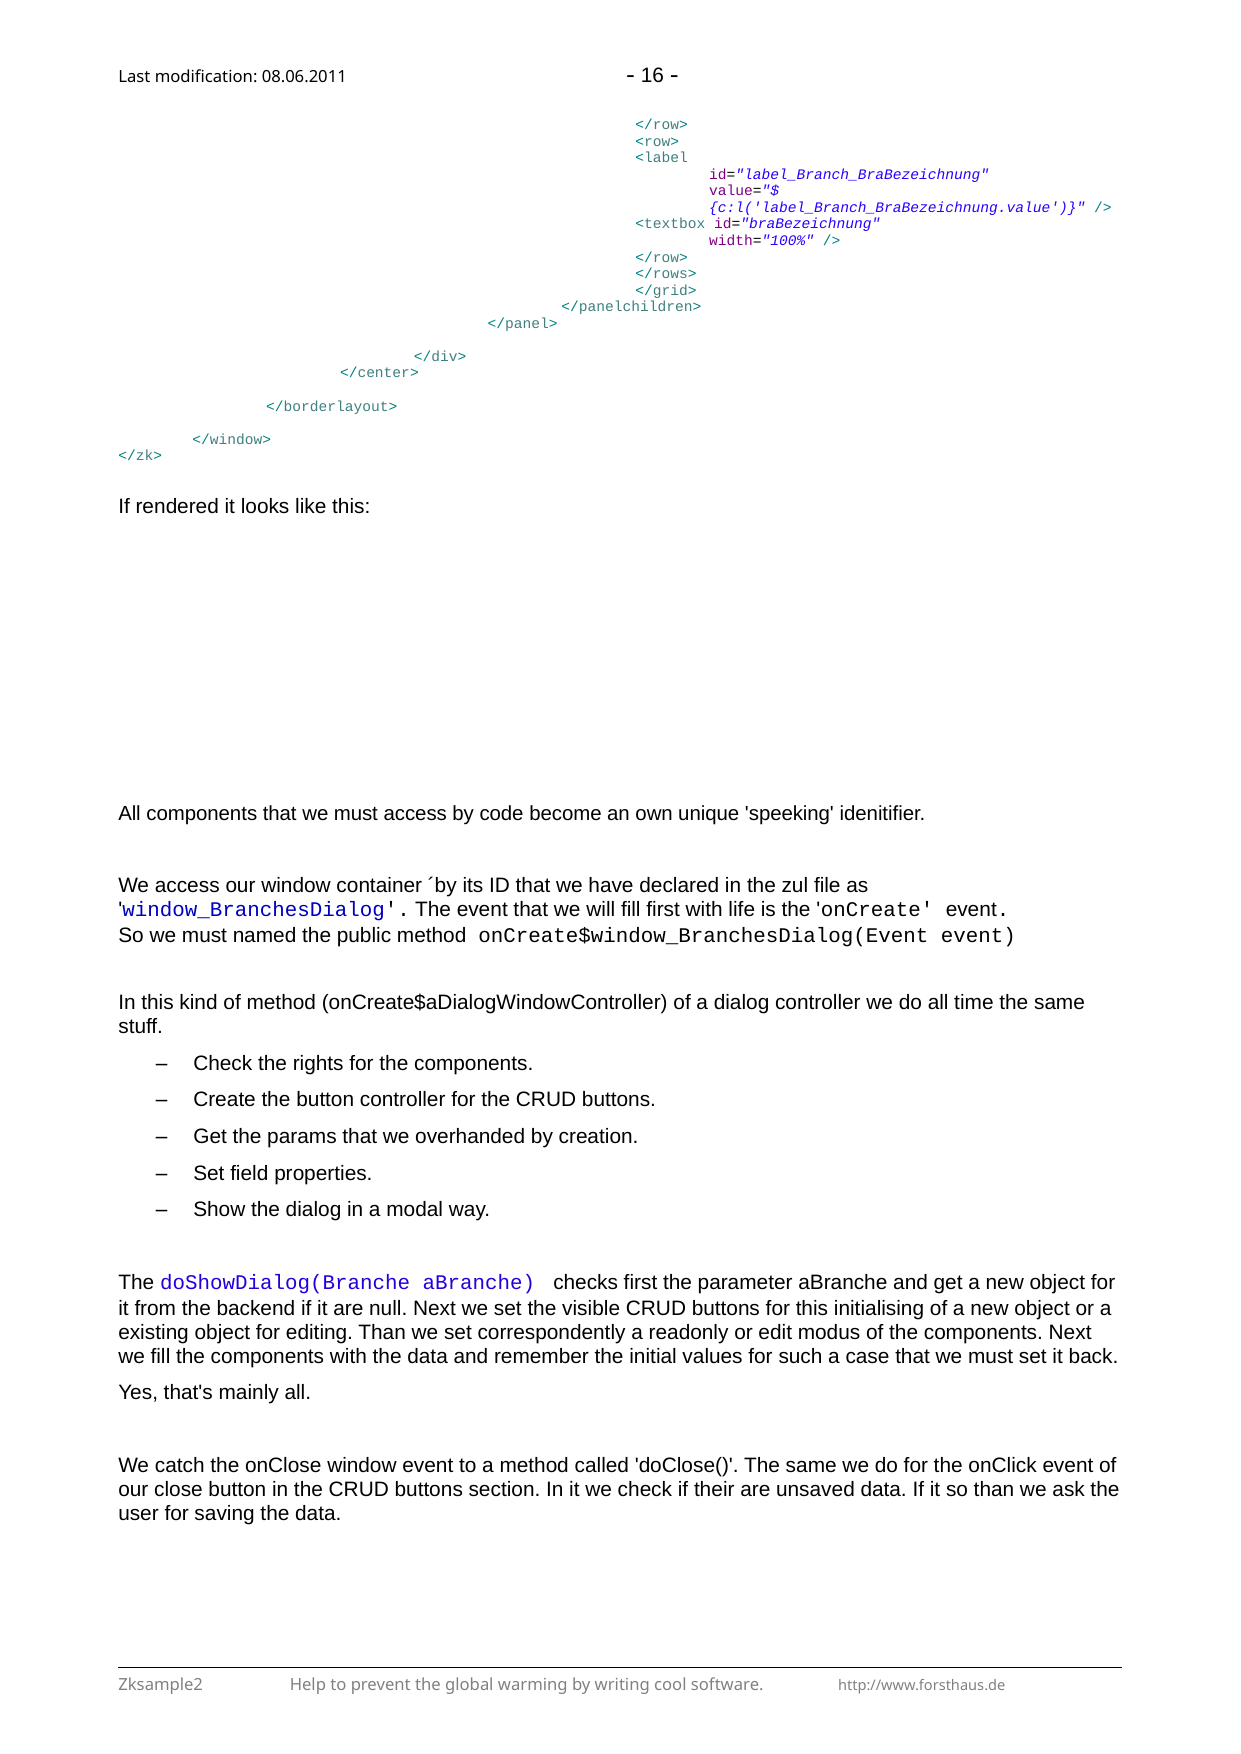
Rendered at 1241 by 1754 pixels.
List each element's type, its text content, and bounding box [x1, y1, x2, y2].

text </panel> [118, 316, 1122, 333]
text In this kind of method (onCreate$aDialogWindowController) of a dialog controller we do all time the same stuff. [118, 990, 1122, 1038]
text </zk> [118, 448, 1122, 465]
text </window> [118, 432, 1122, 448]
text id="label_Branch_BraBezeichnung" [118, 167, 1122, 183]
list Show the dialog in a modal way. [156, 1197, 1122, 1221]
text </panelchildren> [118, 299, 1122, 316]
text </row> [118, 250, 1122, 266]
text The doShowDialog(Branche aBranche) checks first the parameter aBranche and get a new object for it from the backend if it are null. Next we set the visible CRUD buttons for this initialising of a new object or a existing object for editing. Than we set correspondently a readonly or edit modus of the components. Next we fill the components with the data and remember the initial values for such a case that we must set it back. [118, 1270, 1122, 1368]
text We catch the onClose window event to a method called 'doClose()'. The same we do for the onClick event of our close button in the CRUD buttons section. In it we check if their are unsaved data. If it so than we ask the user for saving the data. [118, 1453, 1122, 1524]
text <textbox id="braBezeichnung" [118, 217, 1122, 233]
text So we must named the public method onCreate$window_BranchesDialog(Event event) [118, 923, 1122, 949]
text </rows> [118, 266, 1122, 283]
text width="100%" /> [118, 233, 1122, 250]
list Check the rights for the components. [156, 1051, 1122, 1075]
text </center> [118, 366, 1122, 382]
text </borderlayout> [118, 399, 1122, 415]
list Create the button controller for the CRUD buttons. [156, 1087, 1122, 1111]
list Set field properties. [156, 1160, 1122, 1184]
list Get the params that we overhanded by creation. [156, 1124, 1122, 1148]
text </grid> [118, 283, 1122, 299]
text All components that we must access by code become an own unique 'speeking' idenitifier. [118, 801, 1122, 825]
text <row> [118, 134, 1122, 150]
text </div> [118, 349, 1122, 366]
text If rendered it looks like this: [118, 494, 1122, 518]
text Yes, that's mainly all. [118, 1380, 1122, 1404]
text We access our window container ´by its ID that we have declared in the zul file as 'window_BranchesDialog'. The event that we will fill first with life is the 'onCreate' event. [118, 873, 1122, 923]
text <label [118, 150, 1122, 167]
text </row> [118, 117, 1122, 134]
text {c:l('label_Branch_BraBezeichnung.value')}" /> [118, 200, 1122, 217]
text value="$ [118, 183, 1122, 200]
